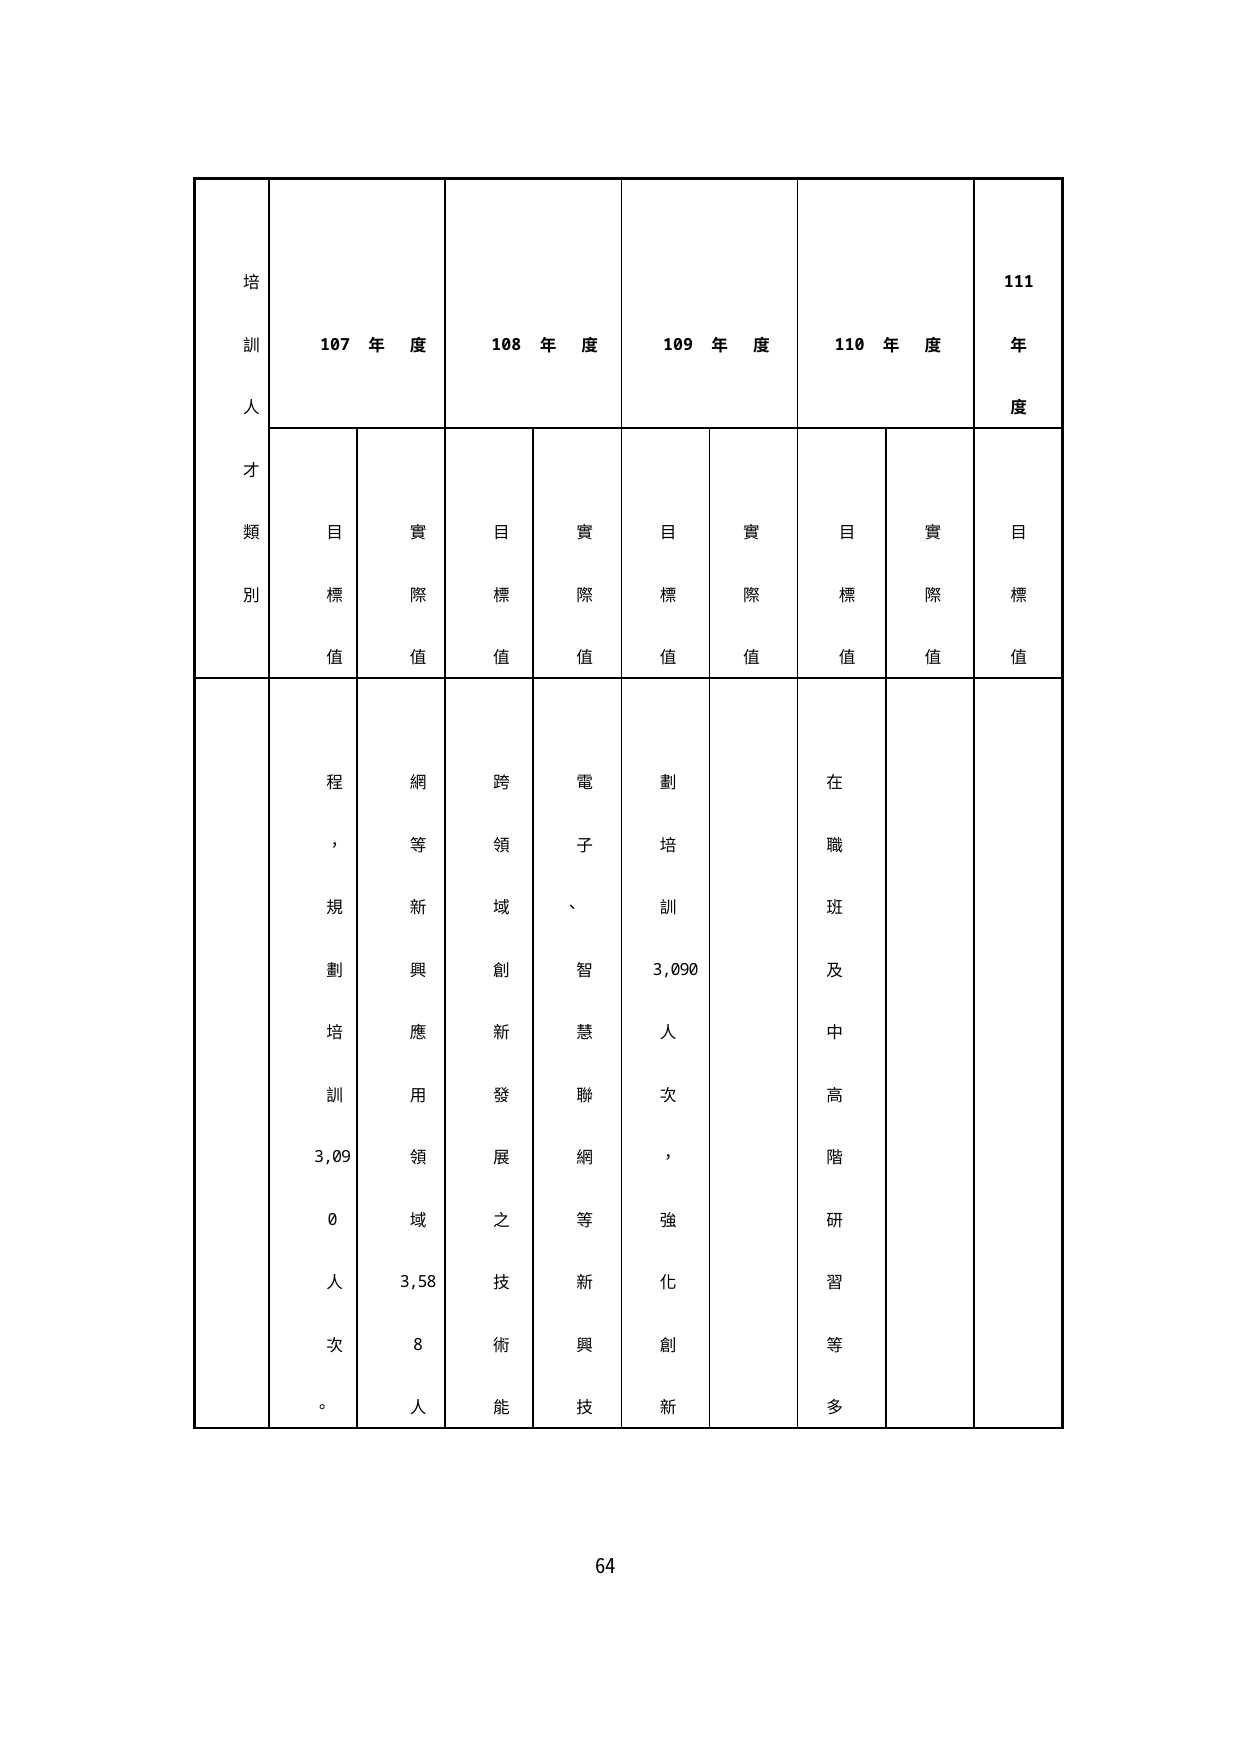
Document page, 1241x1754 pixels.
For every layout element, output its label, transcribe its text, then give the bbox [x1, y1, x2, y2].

table_cell [975, 679, 1061, 1427]
table_cell 實際值 [358, 429, 444, 677]
table_cell 實際值 [887, 429, 973, 677]
table_cell [196, 679, 268, 1427]
table_header 110年度 [798, 180, 973, 427]
table_cell 實際值 [710, 429, 797, 677]
table_cell 跨領域創新發展之技術能 [446, 679, 532, 1427]
table_cell 目標值 [270, 429, 356, 677]
table_cell 網等新興應用領域3,588人 [358, 679, 444, 1427]
table_cell 目標值 [446, 429, 532, 677]
table_header 111年度 [975, 180, 1061, 427]
table_cell 程，規劃培訓3,090人次。 [270, 679, 356, 1427]
table_cell 目標值 [798, 429, 885, 677]
table_cell 目標值 [622, 429, 709, 677]
table_cell 在職班及中高階研習等多 [798, 679, 885, 1427]
table_header 109年度 [622, 180, 797, 427]
table_header 108年度 [446, 180, 621, 427]
table_header 107年度 [270, 180, 444, 427]
table_header 培訓人才類別 [196, 180, 268, 677]
table_cell [887, 679, 973, 1427]
table_cell 電子、智慧聯網等新興技 [534, 679, 621, 1427]
table_cell 實際值 [534, 429, 621, 677]
table_cell [710, 679, 797, 1427]
table_cell 劃培訓3,090人次，強化創新 [622, 679, 709, 1427]
table_cell 目標值 [975, 429, 1061, 677]
